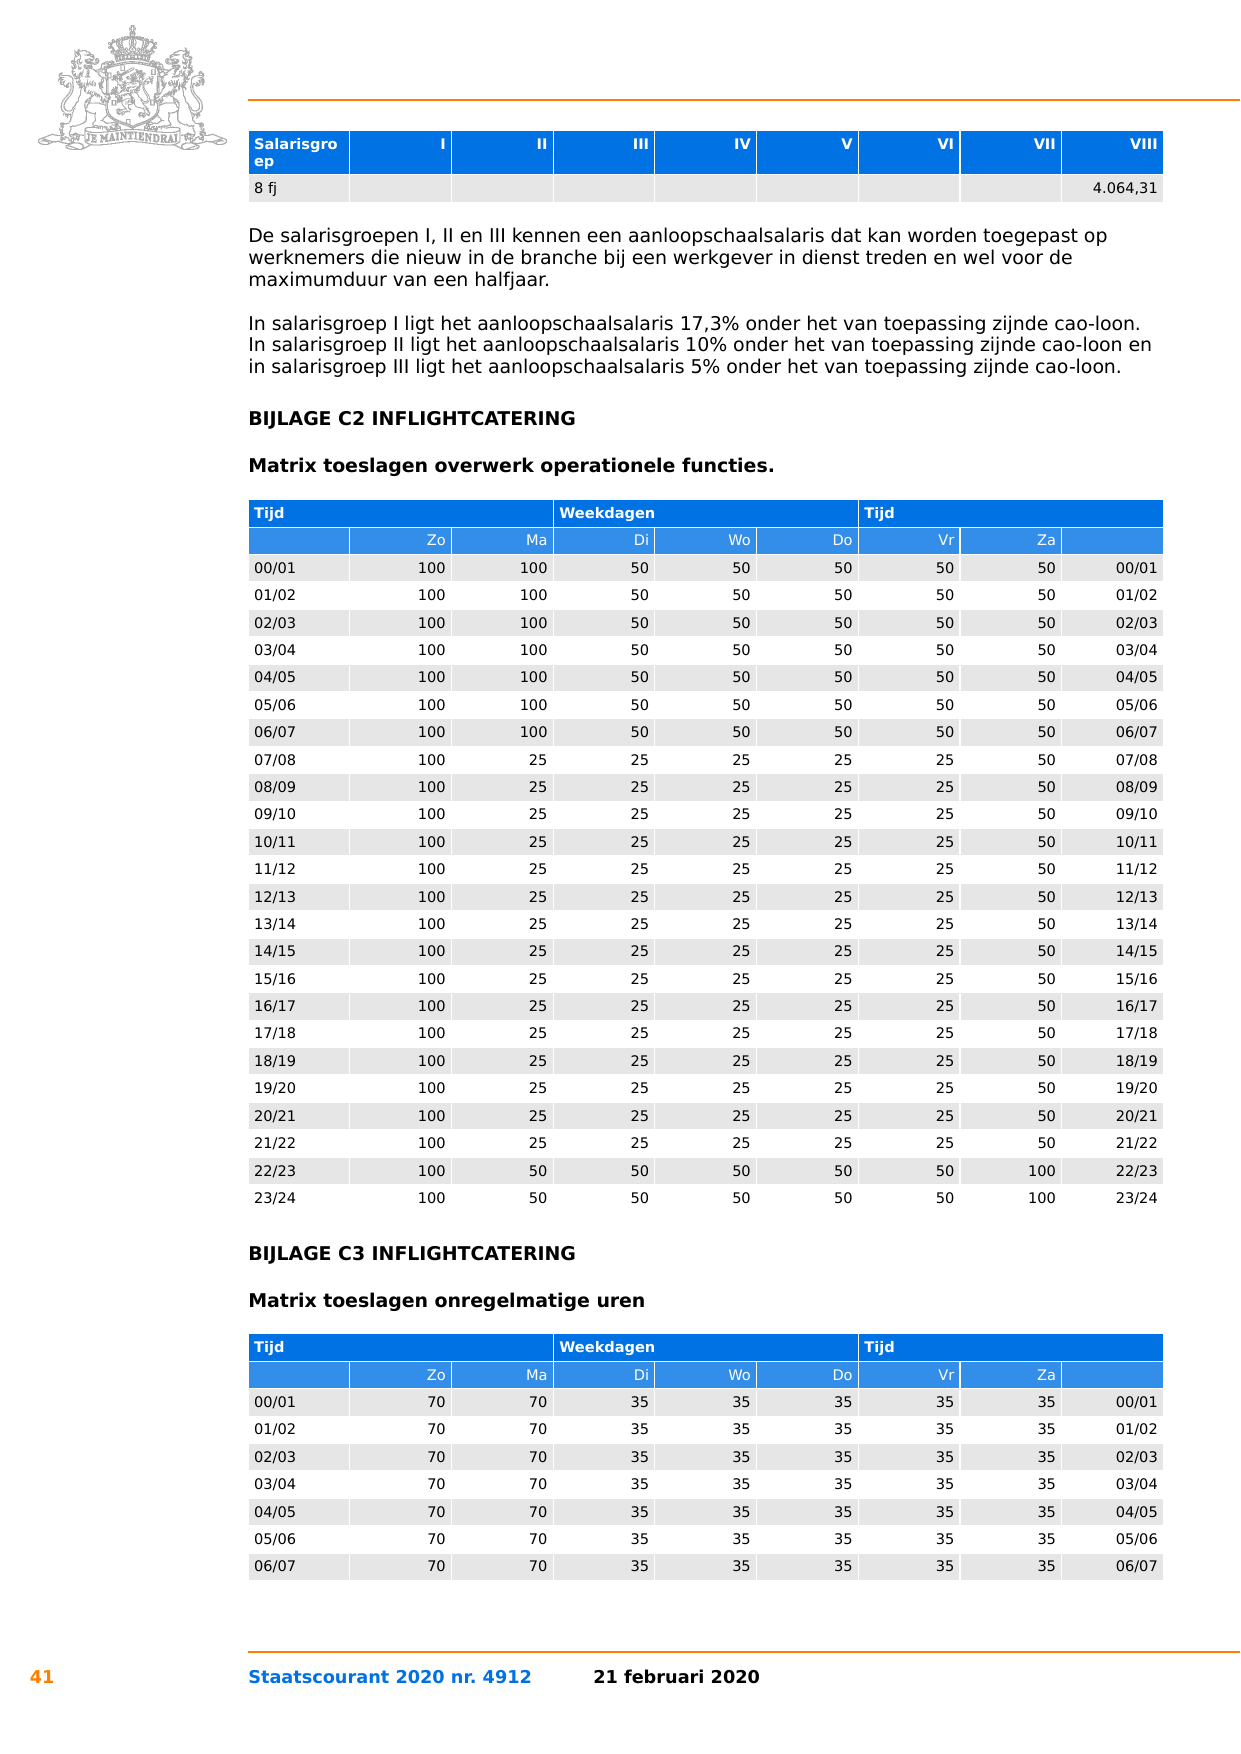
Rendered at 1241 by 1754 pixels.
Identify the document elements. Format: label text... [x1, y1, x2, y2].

table_cell 35 [859, 1499, 959, 1525]
table_cell 50 [961, 719, 1061, 746]
table_cell 100 [350, 884, 451, 910]
table_cell 50 [961, 1103, 1061, 1129]
table_cell 03/04 [249, 1471, 349, 1498]
table_cell Ma [452, 1362, 553, 1388]
table_cell 70 [350, 1417, 451, 1443]
table_cell 50 [961, 1021, 1061, 1047]
table_cell 50 [452, 1185, 553, 1211]
subtitle BIJLAGE C3 INFLIGHTCATERING [248, 1242, 1163, 1264]
table_cell 70 [452, 1499, 553, 1525]
table_cell 25 [859, 802, 959, 828]
table_cell Vr [859, 1362, 959, 1388]
table_cell 100 [350, 665, 451, 691]
table_cell 25 [859, 993, 959, 1020]
table_cell 35 [757, 1389, 858, 1416]
table_cell 25 [757, 1021, 858, 1047]
table_cell 25 [655, 1103, 756, 1129]
table_cell 50 [961, 637, 1061, 663]
table_cell 02/03 [1062, 1444, 1163, 1470]
table_cell 05/06 [1062, 1526, 1163, 1552]
table_cell [452, 175, 553, 202]
table_cell 50 [961, 610, 1061, 636]
table_cell Di [554, 528, 654, 554]
table_header III [554, 131, 654, 174]
table_cell 06/07 [1062, 719, 1163, 746]
table_cell 35 [757, 1526, 858, 1552]
table_cell 25 [859, 1048, 959, 1074]
table_cell 50 [859, 555, 959, 581]
table_cell [859, 175, 959, 202]
table_cell 50 [859, 719, 959, 746]
table_cell 70 [452, 1526, 553, 1552]
table_cell 04/05 [1062, 665, 1163, 691]
table_cell 25 [554, 884, 654, 910]
table_cell 08/09 [249, 774, 349, 801]
table_cell 70 [452, 1471, 553, 1498]
table_cell 08/09 [1062, 774, 1163, 801]
table_cell 50 [961, 911, 1061, 937]
table_cell 100 [350, 1130, 451, 1157]
table_cell Zo [350, 1362, 451, 1388]
table_cell 17/18 [249, 1021, 349, 1047]
table_cell 25 [757, 1048, 858, 1074]
table_cell Wo [655, 528, 756, 554]
table_cell 25 [554, 802, 654, 828]
table_cell 100 [350, 1021, 451, 1047]
table_cell 100 [452, 583, 553, 609]
table_cell 100 [350, 993, 451, 1020]
table_cell 35 [757, 1554, 858, 1580]
table_cell 100 [350, 856, 451, 883]
picture [38, 25, 227, 150]
text Matrix toeslagen overwerk operationele functies. [248, 455, 1163, 477]
table_cell 70 [452, 1389, 553, 1416]
table_cell 100 [350, 939, 451, 965]
table_cell 25 [452, 856, 553, 883]
table_cell 03/04 [249, 637, 349, 663]
table_cell 50 [655, 555, 756, 581]
table_cell 25 [452, 911, 553, 937]
table_cell 05/06 [249, 692, 349, 718]
table_cell 25 [452, 747, 553, 773]
table_cell 25 [554, 829, 654, 855]
table_cell 25 [655, 747, 756, 773]
table_cell 50 [859, 610, 959, 636]
table_cell 50 [554, 665, 654, 691]
table_cell 50 [961, 665, 1061, 691]
table_cell 100 [350, 555, 451, 581]
table_cell 50 [655, 719, 756, 746]
table_cell 35 [655, 1526, 756, 1552]
table_cell 01/02 [1062, 1417, 1163, 1443]
table_cell 25 [655, 829, 756, 855]
table_cell 02/03 [1062, 610, 1163, 636]
table_cell 25 [859, 966, 959, 992]
table_cell 25 [757, 993, 858, 1020]
table_cell 25 [554, 939, 654, 965]
table_cell 25 [554, 774, 654, 801]
table_header Tijd [859, 1334, 1163, 1361]
table_cell 100 [350, 1076, 451, 1102]
table_cell 02/03 [249, 1444, 349, 1470]
table_cell 22/23 [249, 1158, 349, 1184]
table_cell 25 [554, 993, 654, 1020]
table_cell 35 [655, 1417, 756, 1443]
table_cell 25 [655, 966, 756, 992]
table_cell 00/01 [1062, 555, 1163, 581]
table_cell 100 [350, 1158, 451, 1184]
table_cell 50 [961, 1076, 1061, 1102]
table_cell 50 [859, 1185, 959, 1211]
table_header Tijd [249, 1334, 553, 1361]
table_cell 70 [350, 1499, 451, 1525]
table_cell 35 [554, 1554, 654, 1580]
table_cell 07/08 [1062, 747, 1163, 773]
table_cell 50 [655, 665, 756, 691]
table_cell 50 [859, 692, 959, 718]
table_cell 35 [757, 1417, 858, 1443]
table_cell 100 [350, 1103, 451, 1129]
table_header VIII [1062, 131, 1163, 174]
table_cell 00/01 [249, 555, 349, 581]
table_cell 35 [859, 1444, 959, 1470]
table_header Tijd [859, 500, 1163, 527]
table_cell 15/16 [1062, 966, 1163, 992]
table_cell Do [757, 1362, 858, 1388]
table_cell 100 [350, 637, 451, 663]
table_cell 20/21 [249, 1103, 349, 1129]
table_cell 50 [655, 583, 756, 609]
table_cell 50 [757, 1185, 858, 1211]
table_cell 25 [452, 1021, 553, 1047]
table_cell 25 [859, 829, 959, 855]
table_cell 50 [655, 610, 756, 636]
table_cell 14/15 [249, 939, 349, 965]
table_cell 03/04 [1062, 1471, 1163, 1498]
table_cell 25 [859, 939, 959, 965]
table_cell 50 [961, 939, 1061, 965]
table_cell 35 [554, 1417, 654, 1443]
subtitle BIJLAGE C2 INFLIGHTCATERING [248, 408, 1163, 430]
table_cell 35 [554, 1444, 654, 1470]
table_header IV [655, 131, 756, 174]
table_cell [554, 175, 654, 202]
table_cell 25 [655, 1021, 756, 1047]
table_cell 50 [655, 637, 756, 663]
table_cell 25 [655, 1048, 756, 1074]
table_cell 25 [452, 884, 553, 910]
table_cell 35 [859, 1554, 959, 1580]
table_cell 25 [655, 1130, 756, 1157]
table_cell 25 [452, 802, 553, 828]
table_cell [961, 175, 1061, 202]
table_cell 25 [757, 802, 858, 828]
table_cell 50 [961, 555, 1061, 581]
table_cell [1062, 1362, 1163, 1388]
table_cell 23/24 [249, 1185, 349, 1211]
table_cell 16/17 [1062, 993, 1163, 1020]
table_cell 09/10 [249, 802, 349, 828]
table_cell Vr [859, 528, 959, 554]
table_cell 50 [757, 583, 858, 609]
table_cell 02/03 [249, 610, 349, 636]
table_cell 100 [350, 1185, 451, 1211]
table_cell [350, 175, 451, 202]
table_cell 50 [859, 1158, 959, 1184]
table_cell 06/07 [1062, 1554, 1163, 1580]
table_cell 50 [961, 856, 1061, 883]
table_cell 25 [655, 774, 756, 801]
table_cell 23/24 [1062, 1185, 1163, 1211]
table_cell 12/13 [1062, 884, 1163, 910]
table_cell 01/02 [249, 1417, 349, 1443]
table_cell 25 [757, 856, 858, 883]
table_cell 35 [859, 1389, 959, 1416]
table_cell 50 [554, 583, 654, 609]
table_cell 50 [757, 692, 858, 718]
table_cell 50 [757, 1158, 858, 1184]
table_cell 21/22 [1062, 1130, 1163, 1157]
table_cell 25 [757, 1103, 858, 1129]
table_cell 25 [554, 1021, 654, 1047]
table_cell 25 [554, 856, 654, 883]
table_cell 50 [554, 637, 654, 663]
table_cell 50 [655, 1158, 756, 1184]
table_cell 50 [961, 747, 1061, 773]
table_cell 70 [452, 1554, 553, 1580]
table_cell 16/17 [249, 993, 349, 1020]
table_cell 100 [350, 1048, 451, 1074]
table_cell 8 fj [249, 175, 349, 202]
table_cell 70 [350, 1554, 451, 1580]
table_cell 50 [554, 719, 654, 746]
table_cell Wo [655, 1362, 756, 1388]
table_cell 06/07 [249, 1554, 349, 1580]
table_cell 35 [961, 1389, 1061, 1416]
table_cell 100 [452, 719, 553, 746]
table_cell 25 [554, 1048, 654, 1074]
table_cell 25 [655, 884, 756, 910]
table_cell 100 [452, 555, 553, 581]
table_cell 100 [350, 966, 451, 992]
table_cell 25 [452, 829, 553, 855]
table_cell 70 [350, 1526, 451, 1552]
table_cell 11/12 [249, 856, 349, 883]
text Matrix toeslagen onregelmatige uren [248, 1289, 1163, 1311]
table_cell 50 [757, 719, 858, 746]
table_cell 00/01 [249, 1389, 349, 1416]
table_cell 100 [350, 583, 451, 609]
table_cell 50 [554, 610, 654, 636]
table_cell 100 [961, 1158, 1061, 1184]
table_cell Di [554, 1362, 654, 1388]
table_cell 50 [859, 583, 959, 609]
table_cell 05/06 [1062, 692, 1163, 718]
table_cell 25 [554, 911, 654, 937]
table_cell 35 [554, 1499, 654, 1525]
table_cell 70 [452, 1444, 553, 1470]
table_cell 35 [961, 1471, 1061, 1498]
table_cell 50 [961, 583, 1061, 609]
table_cell 35 [961, 1417, 1061, 1443]
table_cell 25 [452, 774, 553, 801]
table_cell 50 [961, 884, 1061, 910]
table_cell 35 [757, 1444, 858, 1470]
table_cell 07/08 [249, 747, 349, 773]
table_cell Za [961, 528, 1061, 554]
table_cell 35 [655, 1444, 756, 1470]
table_cell 04/05 [249, 665, 349, 691]
table_cell 25 [655, 856, 756, 883]
table_cell 25 [452, 939, 553, 965]
table_cell 100 [350, 719, 451, 746]
table_cell 25 [859, 1130, 959, 1157]
text De salarisgroepen I, II en III kennen een aanloopschaalsalaris dat kan worden toegepast op werknemers die nieuw in de branche bij een werkgever in dienst treden en wel voor de maximumduur van een halfjaar. [248, 224, 1163, 291]
table_cell 50 [961, 1048, 1061, 1074]
table_cell 12/13 [249, 884, 349, 910]
table_header Weekdagen [554, 500, 858, 527]
table_cell 21/22 [249, 1130, 349, 1157]
table_cell 25 [757, 829, 858, 855]
table_cell 25 [655, 1076, 756, 1102]
table_cell 100 [350, 747, 451, 773]
table_cell 35 [655, 1499, 756, 1525]
table_cell 25 [655, 993, 756, 1020]
table_cell 25 [554, 747, 654, 773]
table_cell [249, 1362, 349, 1388]
table_cell 18/19 [1062, 1048, 1163, 1074]
table_cell 35 [554, 1471, 654, 1498]
table_cell 50 [961, 774, 1061, 801]
table_cell 25 [757, 884, 858, 910]
table_cell 100 [350, 802, 451, 828]
table_cell 35 [655, 1471, 756, 1498]
table_cell 50 [961, 692, 1061, 718]
table_cell 13/14 [249, 911, 349, 937]
table_cell 20/21 [1062, 1103, 1163, 1129]
table_cell 35 [961, 1554, 1061, 1580]
table_cell 25 [757, 939, 858, 965]
table_cell 25 [452, 993, 553, 1020]
table_cell 25 [859, 1021, 959, 1047]
table_cell 25 [452, 966, 553, 992]
table_cell 04/05 [249, 1499, 349, 1525]
table_cell 50 [554, 692, 654, 718]
table_cell Ma [452, 528, 553, 554]
table_cell 25 [757, 774, 858, 801]
table_cell 50 [554, 1158, 654, 1184]
table_cell 25 [452, 1048, 553, 1074]
table_header Weekdagen [554, 1334, 858, 1361]
table_cell 50 [655, 1185, 756, 1211]
table_cell 19/20 [249, 1076, 349, 1102]
table_cell 18/19 [249, 1048, 349, 1074]
table_header Salarisgroep [249, 131, 349, 174]
table_cell 11/12 [1062, 856, 1163, 883]
table_cell 04/05 [1062, 1499, 1163, 1525]
table_cell 25 [757, 1076, 858, 1102]
table_cell 50 [961, 1130, 1061, 1157]
table_cell 100 [350, 829, 451, 855]
table_cell 25 [655, 802, 756, 828]
table_cell 25 [655, 911, 756, 937]
table_cell 70 [452, 1417, 553, 1443]
table_cell 06/07 [249, 719, 349, 746]
table_cell 01/02 [1062, 583, 1163, 609]
table_cell 25 [859, 1103, 959, 1129]
table_cell 100 [350, 774, 451, 801]
table_cell 25 [554, 1130, 654, 1157]
table_cell Zo [350, 528, 451, 554]
table_cell [249, 528, 349, 554]
table_cell 25 [859, 747, 959, 773]
table_cell 100 [350, 911, 451, 937]
table_cell 50 [961, 966, 1061, 992]
table_cell 50 [757, 610, 858, 636]
table_cell 50 [554, 1185, 654, 1211]
table_cell 100 [452, 610, 553, 636]
table_cell 100 [452, 665, 553, 691]
table_cell 50 [961, 829, 1061, 855]
table_header I [350, 131, 451, 174]
table_cell 35 [961, 1444, 1061, 1470]
table_cell 25 [554, 966, 654, 992]
table_header II [452, 131, 553, 174]
table_cell 03/04 [1062, 637, 1163, 663]
table_cell 100 [961, 1185, 1061, 1211]
table_cell 25 [757, 911, 858, 937]
table_cell 35 [757, 1499, 858, 1525]
table_cell 50 [655, 692, 756, 718]
table_cell 09/10 [1062, 802, 1163, 828]
table_cell 50 [757, 665, 858, 691]
table_cell 50 [554, 555, 654, 581]
table_cell 35 [554, 1526, 654, 1552]
table_cell 4.064,31 [1062, 175, 1163, 202]
table_cell 100 [350, 692, 451, 718]
table_cell 25 [554, 1103, 654, 1129]
table_header Tijd [249, 500, 553, 527]
table_cell 25 [859, 1076, 959, 1102]
table_cell 25 [452, 1103, 553, 1129]
table_cell 25 [554, 1076, 654, 1102]
table_cell 100 [452, 637, 553, 663]
table_cell 14/15 [1062, 939, 1163, 965]
table_cell 13/14 [1062, 911, 1163, 937]
table_cell 35 [859, 1417, 959, 1443]
table_cell 22/23 [1062, 1158, 1163, 1184]
table_cell 25 [757, 966, 858, 992]
table_header VI [859, 131, 959, 174]
table_cell 35 [554, 1389, 654, 1416]
table_cell 01/02 [249, 583, 349, 609]
table_cell 00/01 [1062, 1389, 1163, 1416]
table_cell 50 [859, 637, 959, 663]
table_cell 50 [757, 555, 858, 581]
table_cell 25 [859, 884, 959, 910]
table_cell 70 [350, 1389, 451, 1416]
table_cell 100 [452, 692, 553, 718]
table_cell 05/06 [249, 1526, 349, 1552]
table_cell 25 [757, 1130, 858, 1157]
table_cell 35 [859, 1526, 959, 1552]
table_cell 35 [859, 1471, 959, 1498]
table_header V [757, 131, 858, 174]
table_cell 35 [757, 1471, 858, 1498]
table_header VII [961, 131, 1061, 174]
table_cell 50 [452, 1158, 553, 1184]
table_cell 35 [961, 1526, 1061, 1552]
table_cell 25 [859, 911, 959, 937]
table_cell [655, 175, 756, 202]
table_cell 25 [452, 1076, 553, 1102]
table_cell Do [757, 528, 858, 554]
table_cell 50 [757, 637, 858, 663]
table_cell 17/18 [1062, 1021, 1163, 1047]
table_cell 10/11 [1062, 829, 1163, 855]
table_cell 50 [859, 665, 959, 691]
table_cell 25 [859, 856, 959, 883]
table_cell [1062, 528, 1163, 554]
table_cell 25 [655, 939, 756, 965]
table_cell 19/20 [1062, 1076, 1163, 1102]
text In salarisgroep I ligt het aanloopschaalsalaris 17,3% onder het van toepassing zijnde cao-loon. In salarisgroep II ligt het aanloopschaalsalaris 10% onder het van toepassing zijnde cao-loon en in salarisgroep III ligt het aanloopschaalsalaris 5% onder het van toepassing zijnde cao-loon. [248, 312, 1163, 378]
table_cell 50 [961, 993, 1061, 1020]
table_cell 70 [350, 1444, 451, 1470]
table_cell 50 [961, 802, 1061, 828]
table_cell 35 [961, 1499, 1061, 1525]
table_cell 35 [655, 1554, 756, 1580]
table_cell 35 [655, 1389, 756, 1416]
table_cell 70 [350, 1471, 451, 1498]
table_cell 25 [452, 1130, 553, 1157]
table_cell Za [961, 1362, 1061, 1388]
table_cell [757, 175, 858, 202]
table_cell 15/16 [249, 966, 349, 992]
table_cell 10/11 [249, 829, 349, 855]
table_cell 100 [350, 610, 451, 636]
table_cell 25 [859, 774, 959, 801]
table_cell 25 [757, 747, 858, 773]
